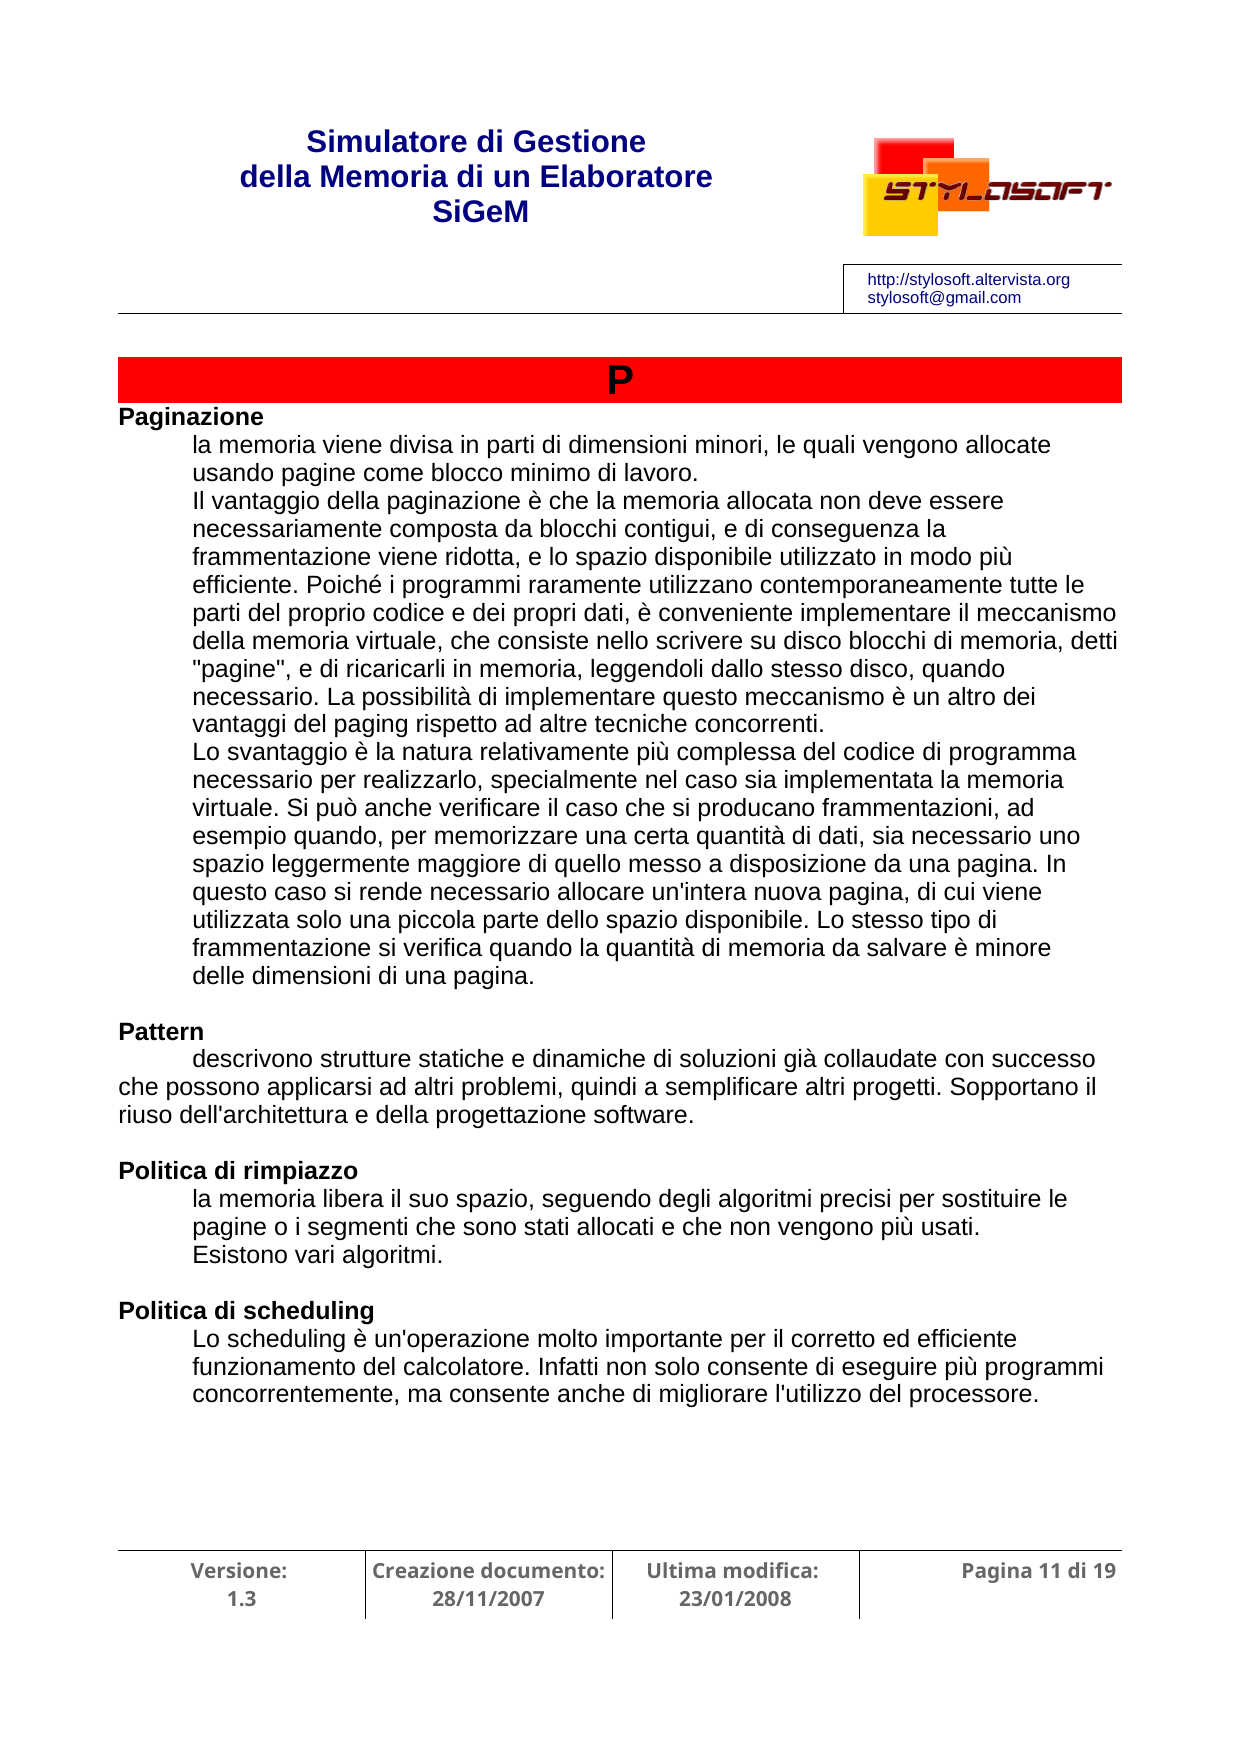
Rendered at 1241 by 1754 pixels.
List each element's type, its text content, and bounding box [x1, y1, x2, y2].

text Paginazione [118, 403, 1122, 431]
text Politica di scheduling [118, 1296, 1122, 1324]
text P [118, 357, 1122, 403]
text Esistono vari algoritmi. [118, 1241, 1122, 1268]
text Il vantaggio della paginazione è che la memoria allocata non deve essere necessariamente composta da blocchi contigui, e di conseguenza la frammentazione viene ridotta, e lo spazio disponibile utilizzato in modo più efficiente. Poiché i programmi raramente utilizzano contemporaneamente tutte le parti del proprio codice e dei propri dati, è conveniente implementare il meccanismo della memoria virtuale, che consiste nello scrivere su disco blocchi di memoria, detti "pagine", e di ricaricarli in memoria, leggendoli dallo stesso disco, quando necessario. La possibilità di implementare questo meccanismo è un altro dei vantaggi del paging rispetto ad altre tecniche concorrenti. [118, 487, 1122, 738]
text la memoria viene divisa in parti di dimensioni minori, le quali vengono allocate usando pagine come blocco minimo di lavoro. [118, 431, 1122, 487]
text descrivono strutture statiche e dinamiche di soluzioni già collaudate con successo che possono applicarsi ad altri problemi, quindi a semplificare altri progetti. Sopportano il riuso dell'architettura e della progettazione software. [118, 1045, 1122, 1129]
text Lo svantaggio è la natura relativamente più complessa del codice di programma necessario per realizzarlo, specialmente nel caso sia implementata la memoria virtuale. Si può anche verificare il caso che si producano frammentazioni, ad esempio quando, per memorizzare una certa quantità di dati, sia necessario uno spazio leggermente maggiore di quello messo a disposizione da una pagina. In questo caso si rende necessario allocare un'intera nuova pagina, di cui viene utilizzata solo una piccola parte dello spazio disponibile. Lo stesso tipo di frammentazione si verifica quando la quantità di memoria da salvare è minore delle dimensioni di una pagina. [118, 738, 1122, 989]
text Pattern [118, 1017, 1122, 1045]
text la memoria libera il suo spazio, seguendo degli algoritmi precisi per sostituire le pagine o i segmenti che sono stati allocati e che non vengono più usati. [118, 1185, 1122, 1241]
picture [848, 123, 1117, 247]
text Politica di rimpiazzo [118, 1157, 1122, 1185]
text Lo scheduling è un'operazione molto importante per il corretto ed efficiente funzionamento del calcolatore. Infatti non solo consente di eseguire più programmi concorrentemente, ma consente anche di migliorare l'utilizzo del processore. [118, 1324, 1122, 1408]
